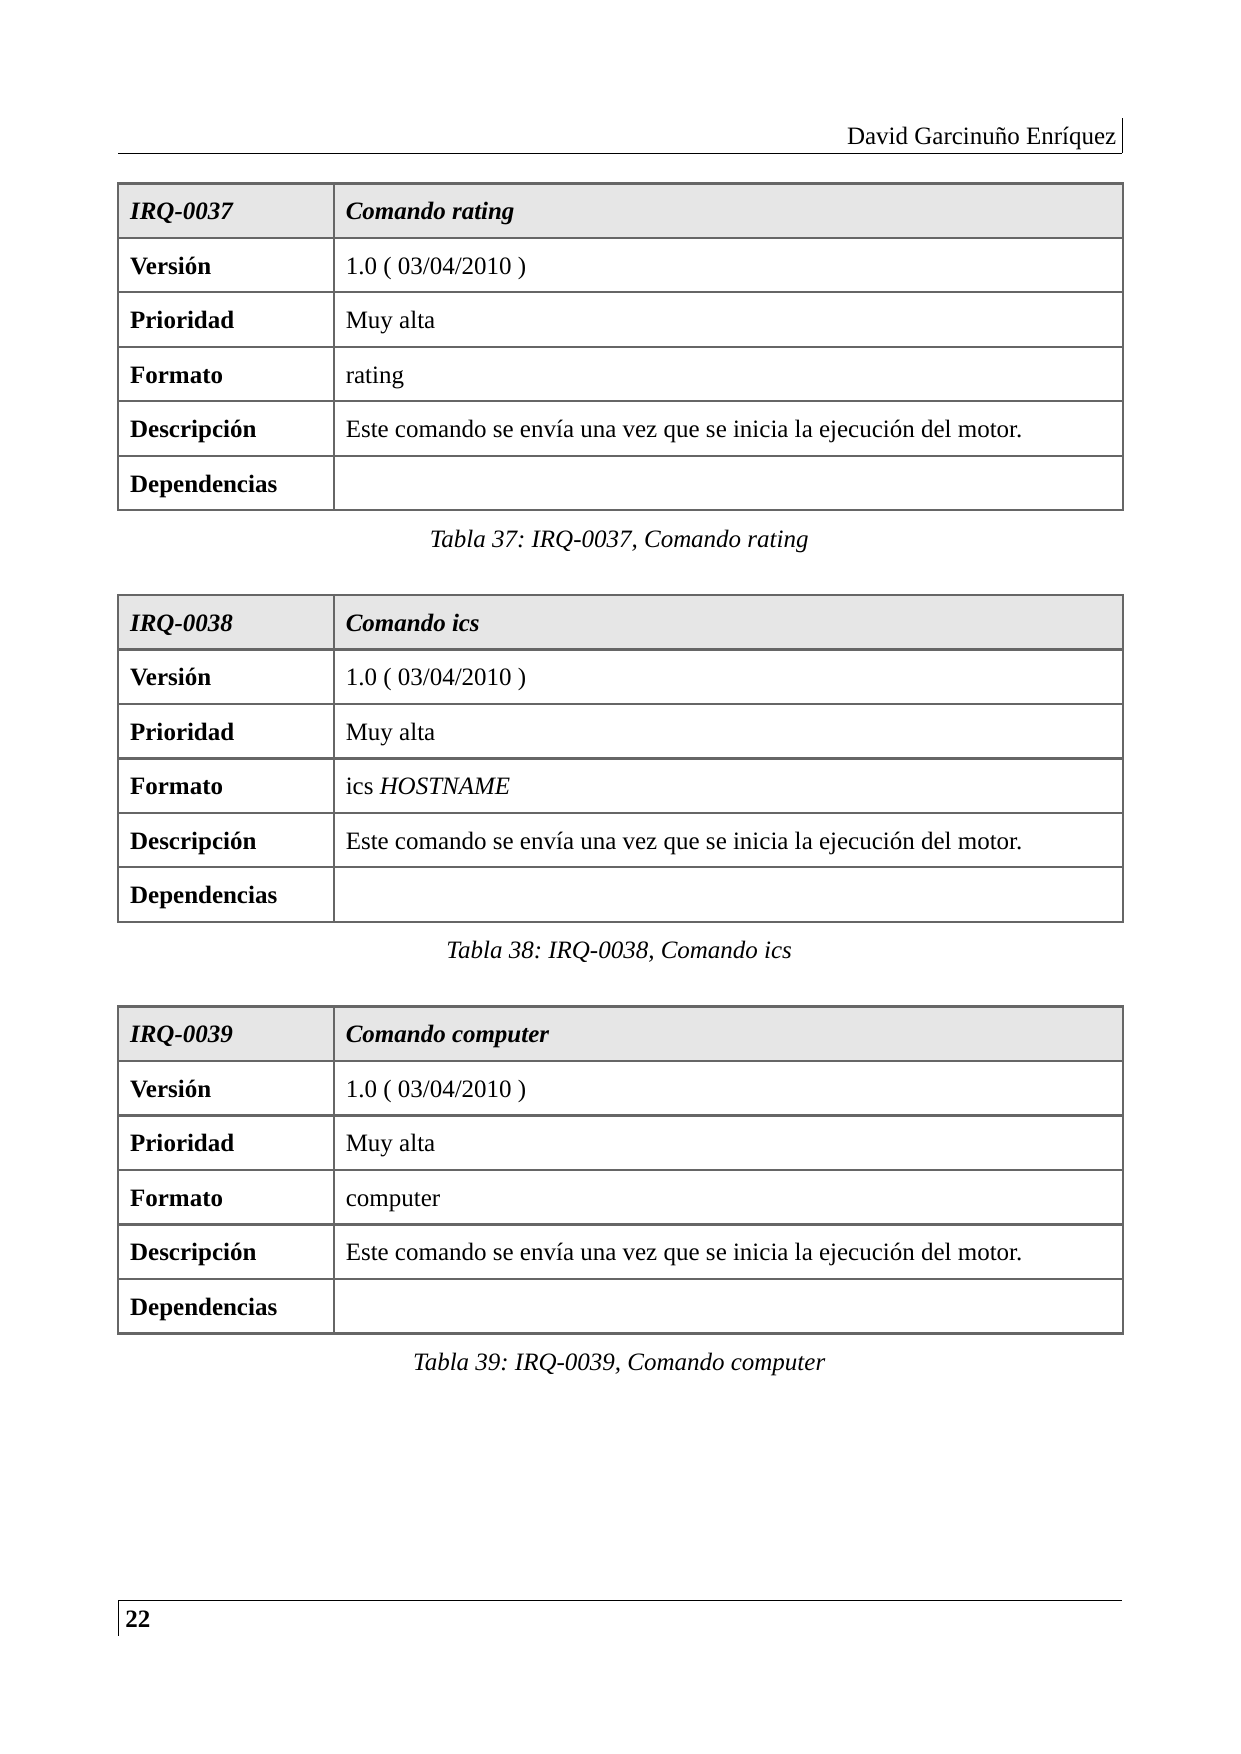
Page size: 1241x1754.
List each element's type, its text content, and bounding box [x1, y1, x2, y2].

table_cell Este comando se envía una vez que se inicia la ejecución del motor. [335, 814, 1122, 866]
table_cell Muy alta [335, 293, 1122, 346]
table_cell rating [335, 348, 1122, 400]
text Tabla 37: IRQ-0037, Comando rating [118, 524, 1122, 553]
table_cell Descripción [119, 1226, 333, 1278]
table_cell Dependencias [119, 457, 333, 509]
table_cell Formato [119, 348, 333, 400]
table_cell Este comando se envía una vez que se inicia la ejecución del motor. [335, 1226, 1122, 1278]
text Tabla 39: IRQ-0039, Comando computer [118, 1347, 1122, 1376]
table_header IRQ-0039 [119, 1008, 333, 1060]
table_cell 1.0 ( 03/04/2010 ) [335, 1062, 1122, 1114]
table_cell Formato [119, 760, 333, 812]
table_cell Versión [119, 239, 333, 291]
table_cell Muy alta [335, 1117, 1122, 1169]
table_cell Prioridad [119, 293, 333, 346]
table_cell Muy alta [335, 705, 1122, 757]
table_cell Dependencias [119, 868, 333, 921]
table_cell Formato [119, 1171, 333, 1223]
table_cell Dependencias [119, 1280, 333, 1332]
table_cell Prioridad [119, 1117, 333, 1169]
table_header Comando ics [335, 596, 1122, 648]
table_header IRQ-0037 [119, 185, 333, 237]
table_cell [335, 457, 1122, 509]
table_cell Versión [119, 1062, 333, 1114]
table_cell Descripción [119, 814, 333, 866]
table_cell [335, 868, 1122, 921]
table_cell Versión [119, 651, 333, 703]
table_cell Prioridad [119, 705, 333, 757]
table_cell [335, 1280, 1122, 1332]
table_cell ics HOSTNAME [335, 760, 1122, 812]
text Tabla 38: IRQ-0038, Comando ics [118, 935, 1122, 964]
table_cell 1.0 ( 03/04/2010 ) [335, 651, 1122, 703]
table_header Comando computer [335, 1008, 1122, 1060]
table_header Comando rating [335, 185, 1122, 237]
table_cell Descripción [119, 402, 333, 455]
table_cell 1.0 ( 03/04/2010 ) [335, 239, 1122, 291]
table_header IRQ-0038 [119, 596, 333, 648]
table_cell Este comando se envía una vez que se inicia la ejecución del motor. [335, 402, 1122, 455]
table_cell computer [335, 1171, 1122, 1223]
